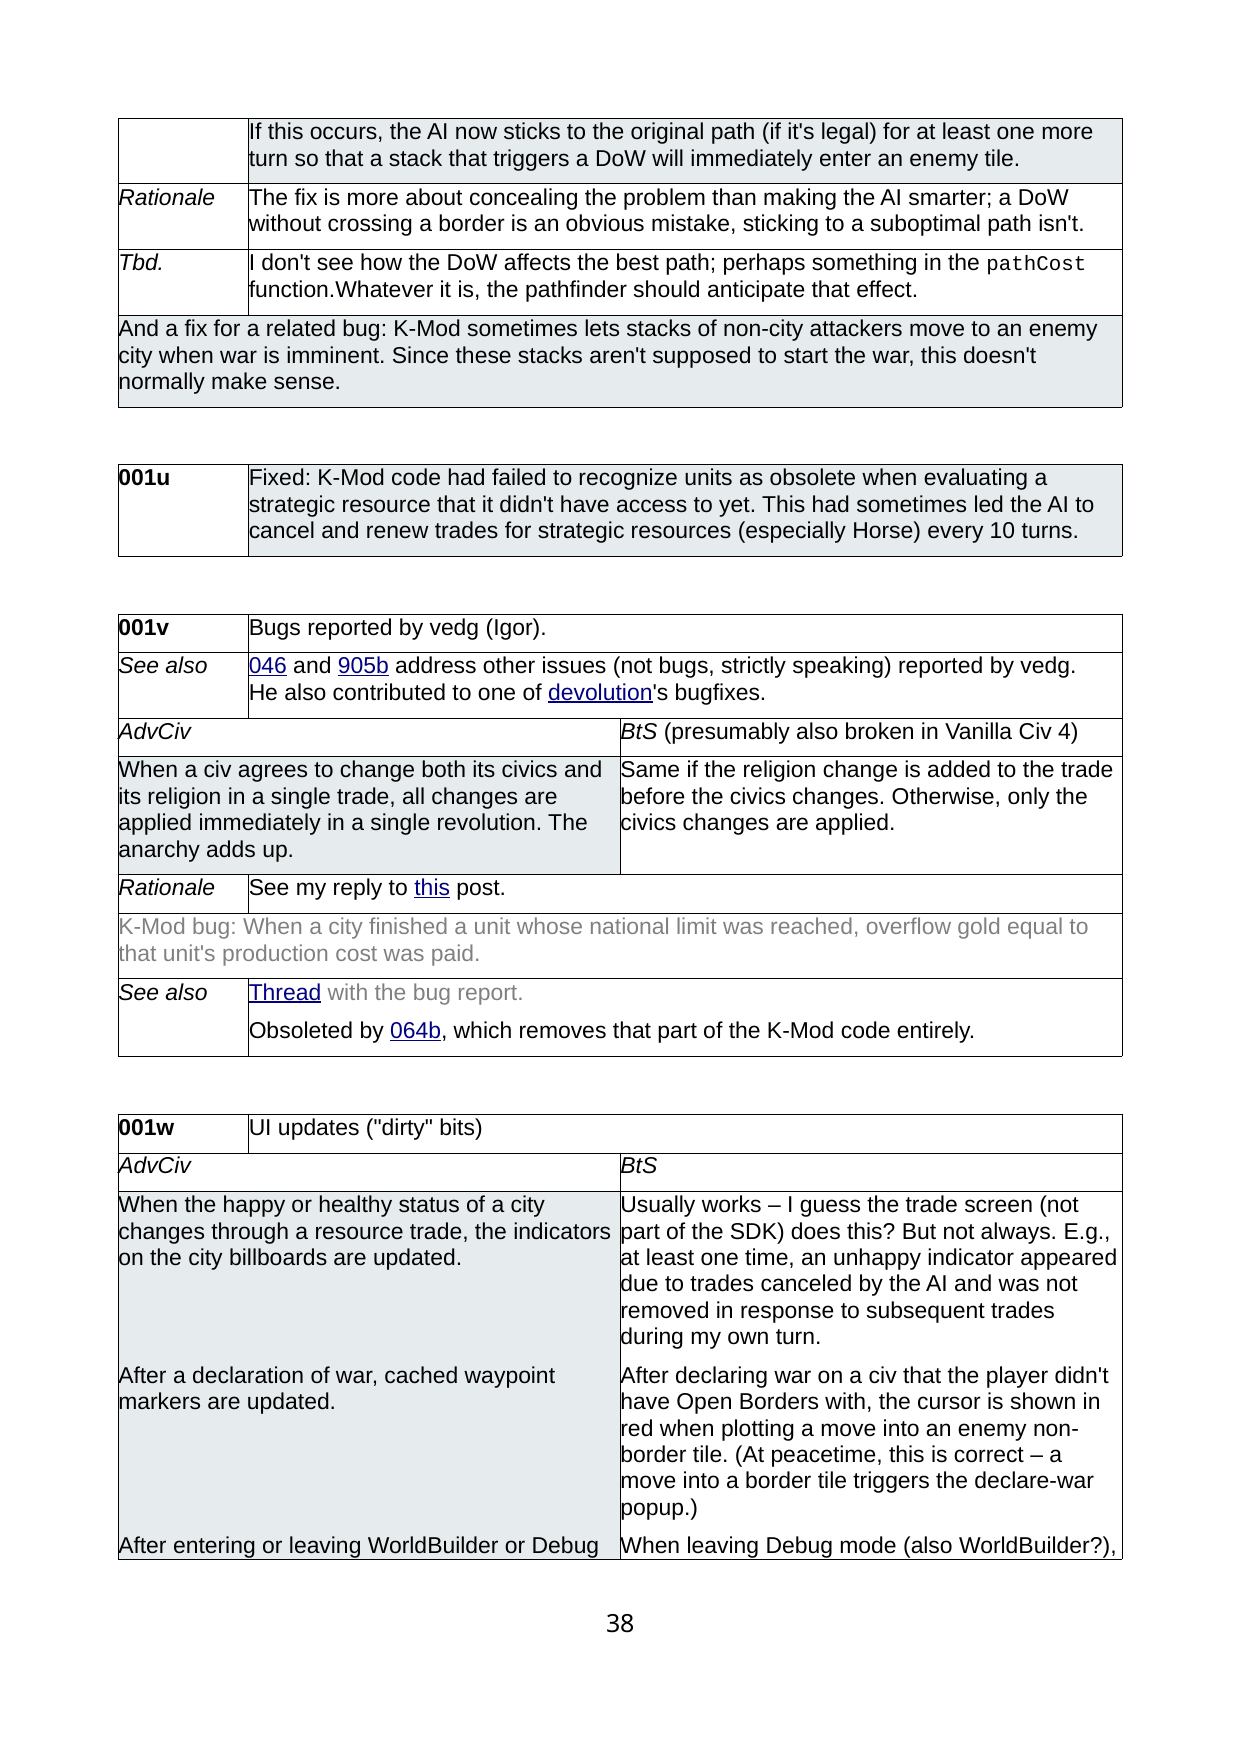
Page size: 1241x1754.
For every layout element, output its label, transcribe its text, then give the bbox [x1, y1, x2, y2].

table_cell AdvCiv [119, 1154, 620, 1191]
table_cell See my reply to this post. [249, 875, 1122, 913]
table_cell BtS [621, 1154, 1122, 1191]
table_cell Usually works – I guess the trade screen (not part of the SDK) does this? But not always. E.g., at least one time, an unhappy indicator appeared due to trades canceled by the AI and was not removed in response to subsequent trades during my own turn. After declaring war on a civ that the player didn't have Open Borders with, the cursor is shown in red when plotting a move into an enemy non-border tile. (At peacetime, this is correct – a move into a border tile triggers the declare-war popup.) When leaving Debug mode (also WorldBuilder?), [621, 1192, 1122, 1559]
table_cell See also [119, 979, 248, 1056]
table_cell Thread with the bug report. Obsoleted by 064b, which removes that part of the K-Mod code entirely. [249, 979, 1122, 1056]
table_header Bugs reported by vedg (Igor). [249, 615, 1122, 652]
table_cell I don't see how the DoW affects the best path; perhaps something in the pathCost function.Whatever it is, the pathfinder should anticipate that effect. [249, 250, 1122, 315]
table_cell Tbd. [119, 250, 248, 315]
table_cell When the happy or healthy status of a city changes through a resource trade, the indicators on the city billboards are updated. After a declaration of war, cached waypoint markers are updated. After entering or leaving WorldBuilder or Debug [119, 1192, 620, 1559]
table_cell 046 and 905b address other issues (not bugs, strictly speaking) reported by vedg. He also contributed to one of devolution's bugfixes. [249, 653, 1122, 717]
table_cell BtS (presumably also broken in Vanilla Civ 4) [621, 719, 1122, 756]
table_header 001u [119, 465, 248, 556]
table_cell Rationale [119, 184, 248, 248]
table_cell K-Mod bug: When a city finished a unit whose national limit was reached, overflow gold equal to that unit's production cost was paid. [119, 914, 1122, 978]
table_header UI updates ("dirty" bits) [249, 1115, 1122, 1152]
table_cell See also [119, 653, 248, 717]
table_header [119, 119, 248, 183]
table_header If this occurs, the AI now sticks to the original path (if it's legal) for at least one more turn so that a stack that triggers a DoW will immediately enter an enemy tile. [249, 119, 1122, 183]
table_header Fixed: K-Mod code had failed to recognize units as obsolete when evaluating a strategic resource that it didn't have access to yet. This had sometimes led the AI to cancel and renew trades for strategic resources (especially Horse) every 10 turns. [249, 465, 1122, 556]
table_header 001w [119, 1115, 248, 1152]
table_cell The fix is more about concealing the problem than making the AI smarter; a DoW without crossing a border is an obvious mistake, sticking to a suboptimal path isn't. [249, 184, 1122, 248]
table_cell And a fix for a related bug: K-Mod sometimes lets stacks of non-city attackers move to an enemy city when war is imminent. Since these stacks aren't supposed to start the war, this doesn't normally make sense. [119, 316, 1122, 407]
table_cell Rationale [119, 875, 248, 913]
table_cell When a civ agrees to change both its civics and its religion in a single trade, all changes are applied immediately in a single revolution. The anarchy adds up. [119, 757, 620, 874]
table_cell AdvCiv [119, 719, 620, 756]
table_header 001v [119, 615, 248, 652]
table_cell Same if the religion change is added to the trade before the civics changes. Otherwise, only the civics changes are applied. [621, 757, 1122, 874]
